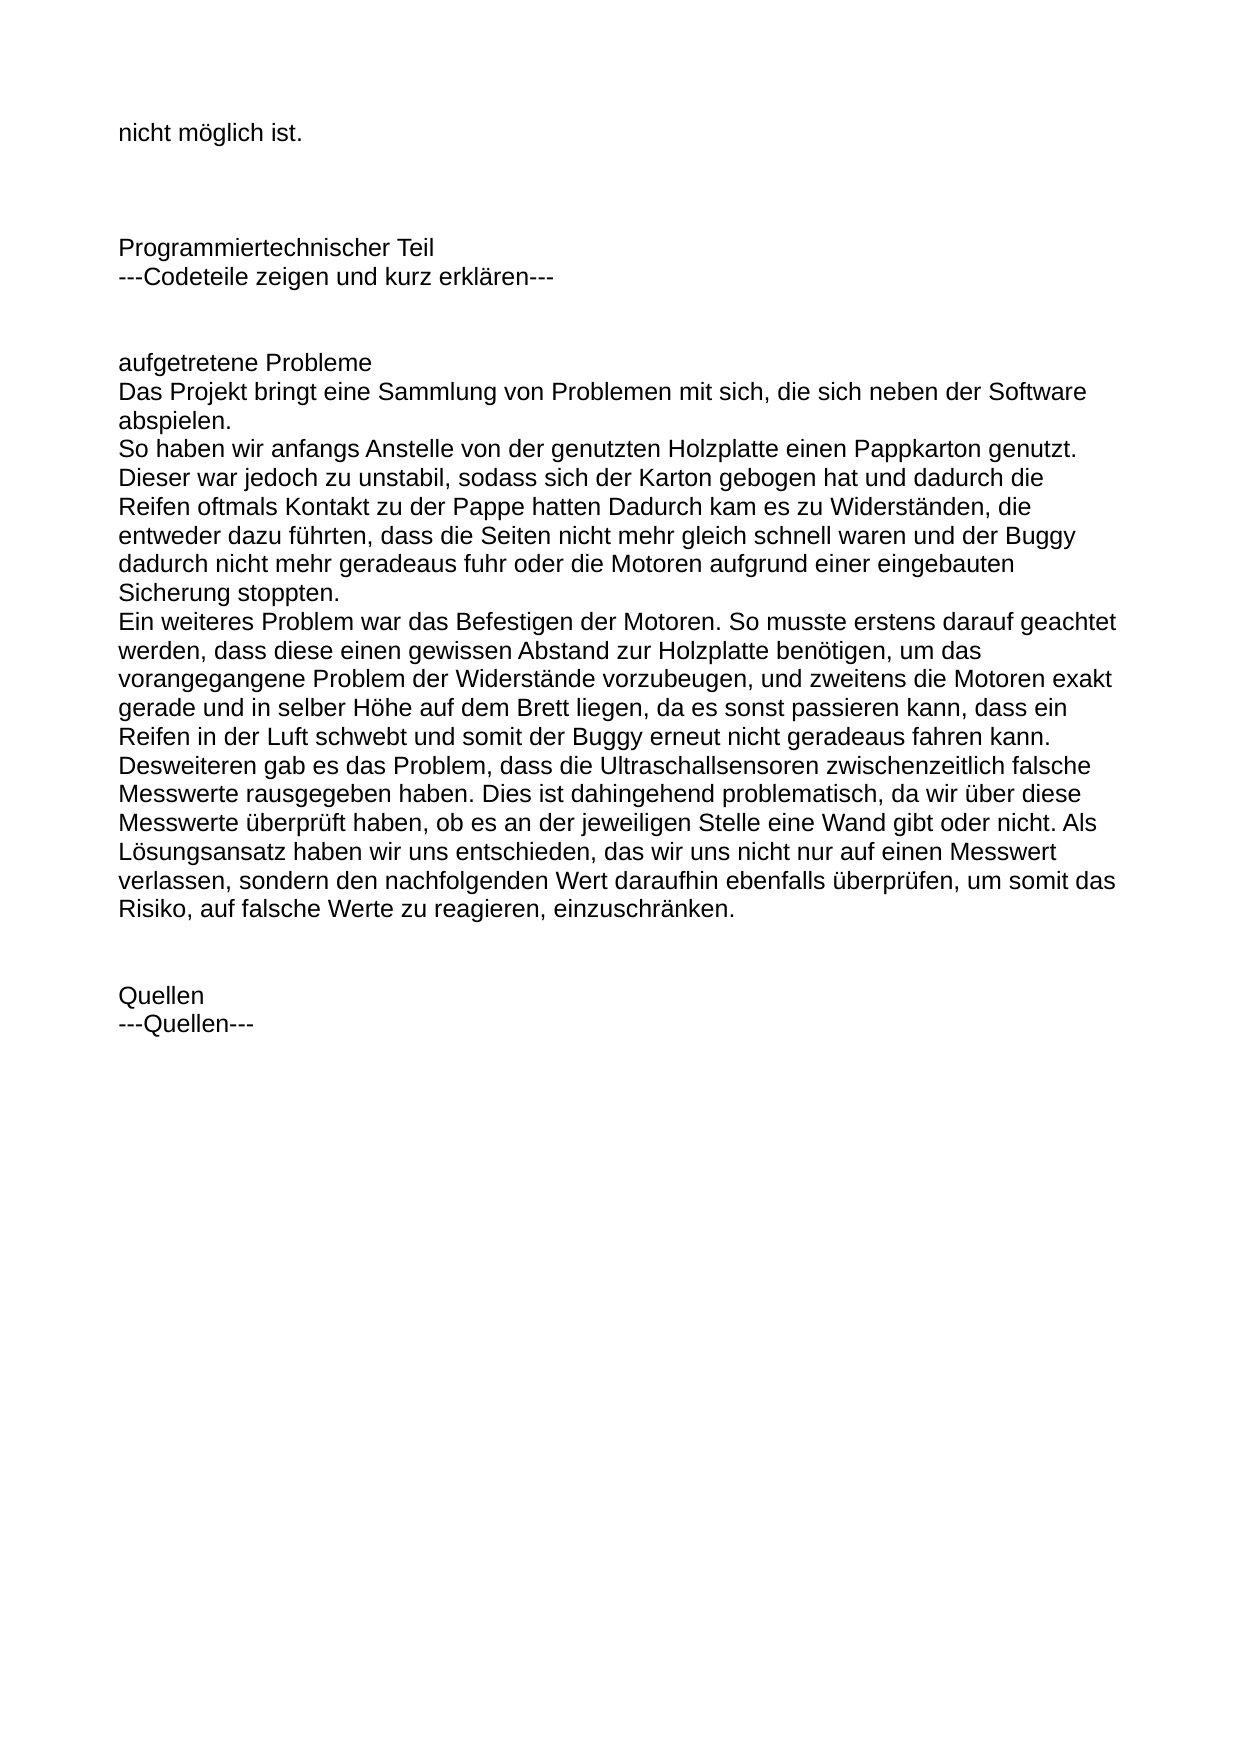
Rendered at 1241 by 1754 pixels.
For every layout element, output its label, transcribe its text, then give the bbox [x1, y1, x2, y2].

text ---Quellen--- [118, 1009, 1122, 1038]
text ---Codeteile zeigen und kurz erklären--- [118, 262, 1122, 291]
text Ein weiteres Problem war das Befestigen der Motoren. So musste erstens darauf geachtet werden, dass diese einen gewissen Abstand zur Holzplatte benötigen, um das vorangegangene Problem der Widerstände vorzubeugen, und zweitens die Motoren exakt gerade und in selber Höhe auf dem Brett liegen, da es sonst passieren kann, dass ein Reifen in der Luft schwebt und somit der Buggy erneut nicht geradeaus fahren kann. [118, 607, 1122, 751]
text aufgetretene Probleme [118, 348, 1122, 377]
text So haben wir anfangs Anstelle von der genutzten Holzplatte einen Pappkarton genutzt. Dieser war jedoch zu unstabil, sodass sich der Karton gebogen hat und dadurch die Reifen oftmals Kontakt zu der Pappe hatten Dadurch kam es zu Widerständen, die entweder dazu führten, dass die Seiten nicht mehr gleich schnell waren und der Buggy dadurch nicht mehr geradeaus fuhr oder die Motoren aufgrund einer eingebauten Sicherung stoppten. [118, 434, 1122, 607]
text Das Projekt bringt eine Sammlung von Problemen mit sich, die sich neben der Software abspielen. [118, 377, 1122, 434]
text Quellen [118, 981, 1122, 1009]
text Desweiteren gab es das Problem, dass die Ultraschallsensoren zwischenzeitlich falsche Messwerte rausgegeben haben. Dies ist dahingehend problematisch, da wir über diese Messwerte überprüft haben, ob es an der jeweiligen Stelle eine Wand gibt oder nicht. Als Lösungsansatz haben wir uns entschieden, das wir uns nicht nur auf einen Messwert verlassen, sondern den nachfolgenden Wert daraufhin ebenfalls überprüfen, um somit das Risiko, auf falsche Werte zu reagieren, einzuschränken. [118, 751, 1122, 923]
text nicht möglich ist. [118, 118, 1122, 147]
text Programmiertechnischer Teil [118, 233, 1122, 262]
